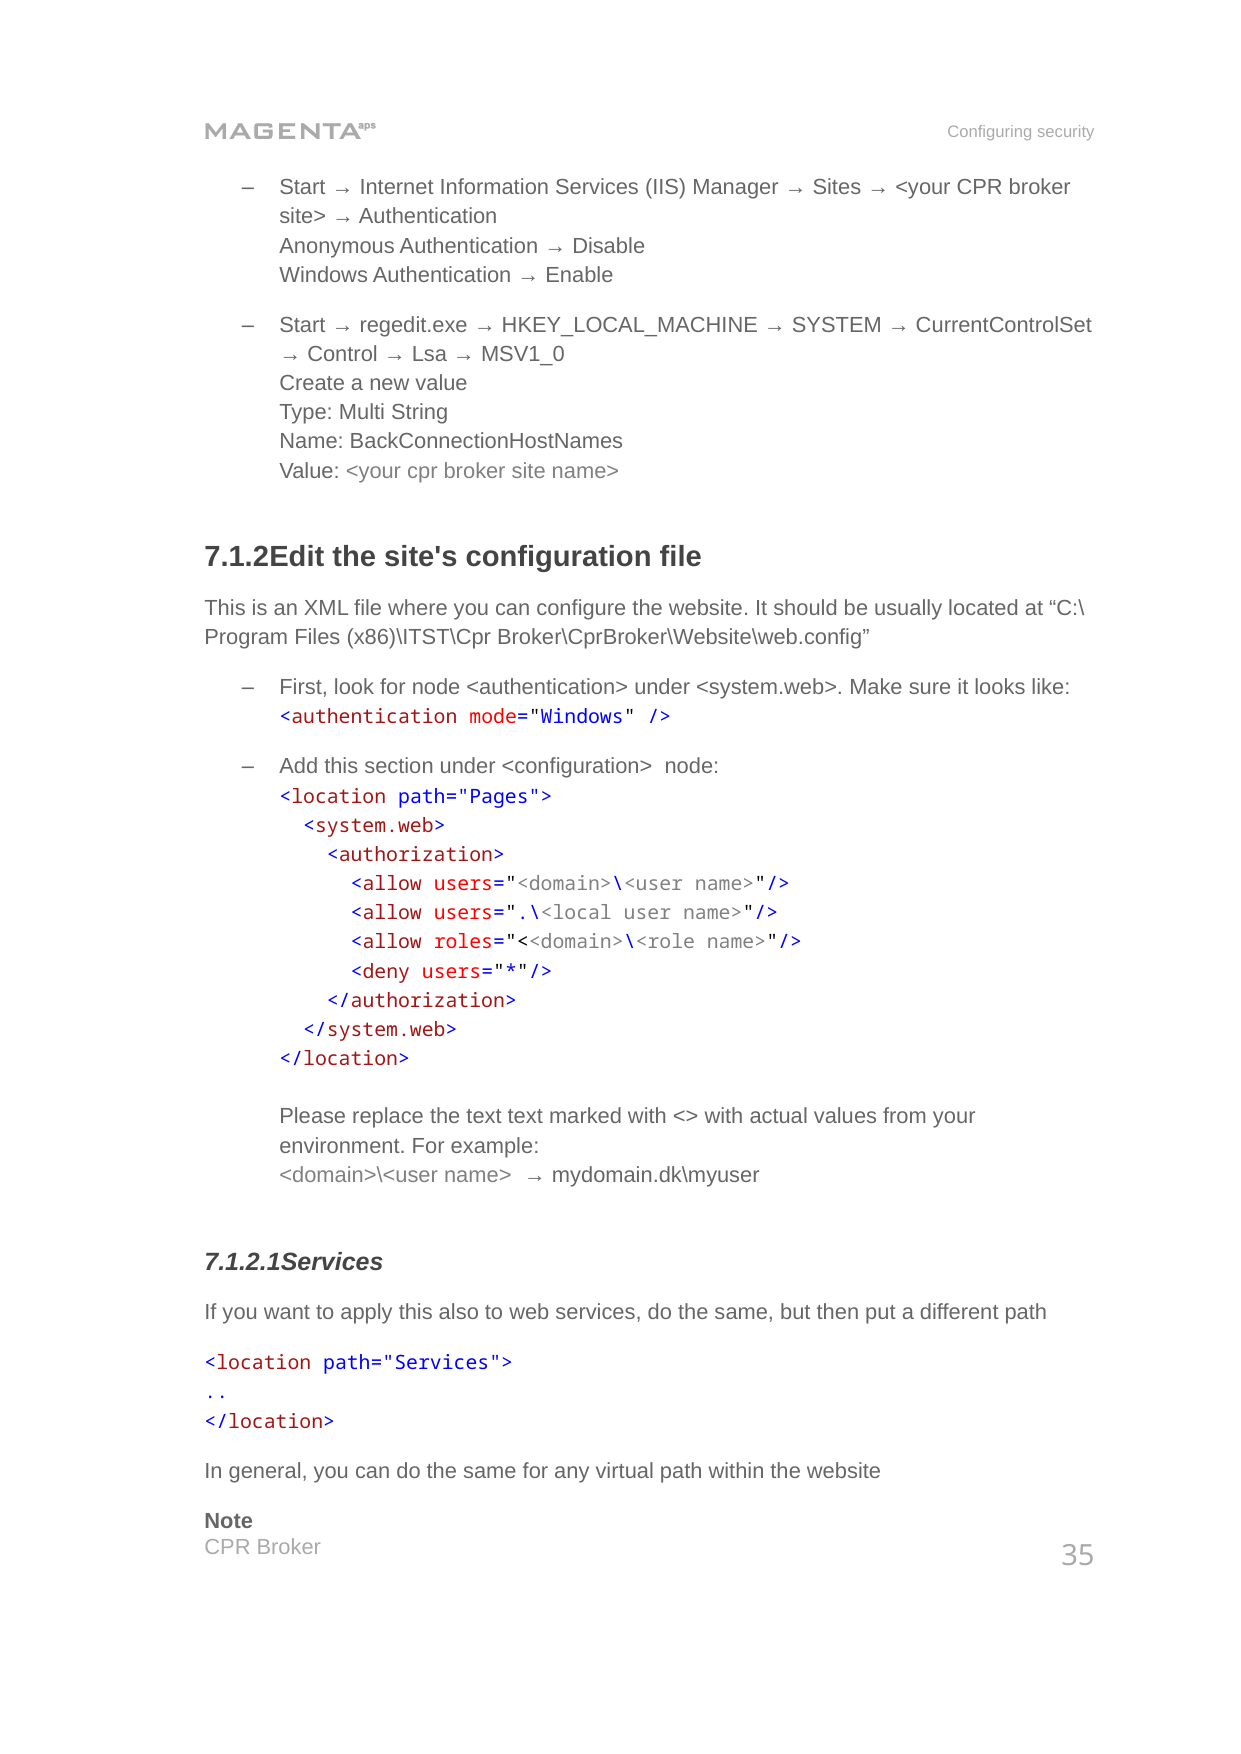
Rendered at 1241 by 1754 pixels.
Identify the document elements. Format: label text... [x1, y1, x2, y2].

subtitle Services [204, 1223, 1094, 1282]
subtitle Edit the site's configuration file [204, 519, 1094, 578]
text Note [204, 1505, 1094, 1534]
list Start → Internet Information Services (IIS) Manager → Sites → <your CPR broker site> → Authentication Anonymous Authentication → Disable Windows Authentication → Enable [242, 171, 1094, 288]
list Add this section under <configuration> node: <location path="Pages"> <system.web> <authorization> <allow users="<domain>\<user name>"/> <allow users=".\<local user name>"/> <allow roles="<<domain>\<role name>"/> <deny users="*"/> </authorization> </system.web> </location> Please replace the text text marked with <> with actual values from your environment. For example: <domain>\<user name> → mydomain.dk\myuser [242, 751, 1094, 1188]
list First, look for node <authentication> under <system.web>. Make sure it looks like: <authentication mode="Windows" /> [242, 671, 1094, 730]
text If you want to apply this also to web services, do the same, but then put a different path [204, 1296, 1094, 1326]
text This is an XML file where you can configure the website. It should be usually located at “C:\Program Files (x86)\ITST\Cpr Broker\CprBroker\Website\web.config” [204, 592, 1094, 651]
list Start → regedit.exe → HKEY_LOCAL_MACHINE → SYSTEM → CurrentControlSet → Control → Lsa → MSV1_0 Create a new value Type: Multi String Name: BackConnectionHostNames Value: <your cpr broker site name> [242, 309, 1094, 484]
text In general, you can do the same for any virtual path within the website [204, 1455, 1094, 1484]
text <location path="Services"> .. </location> [204, 1346, 1094, 1434]
